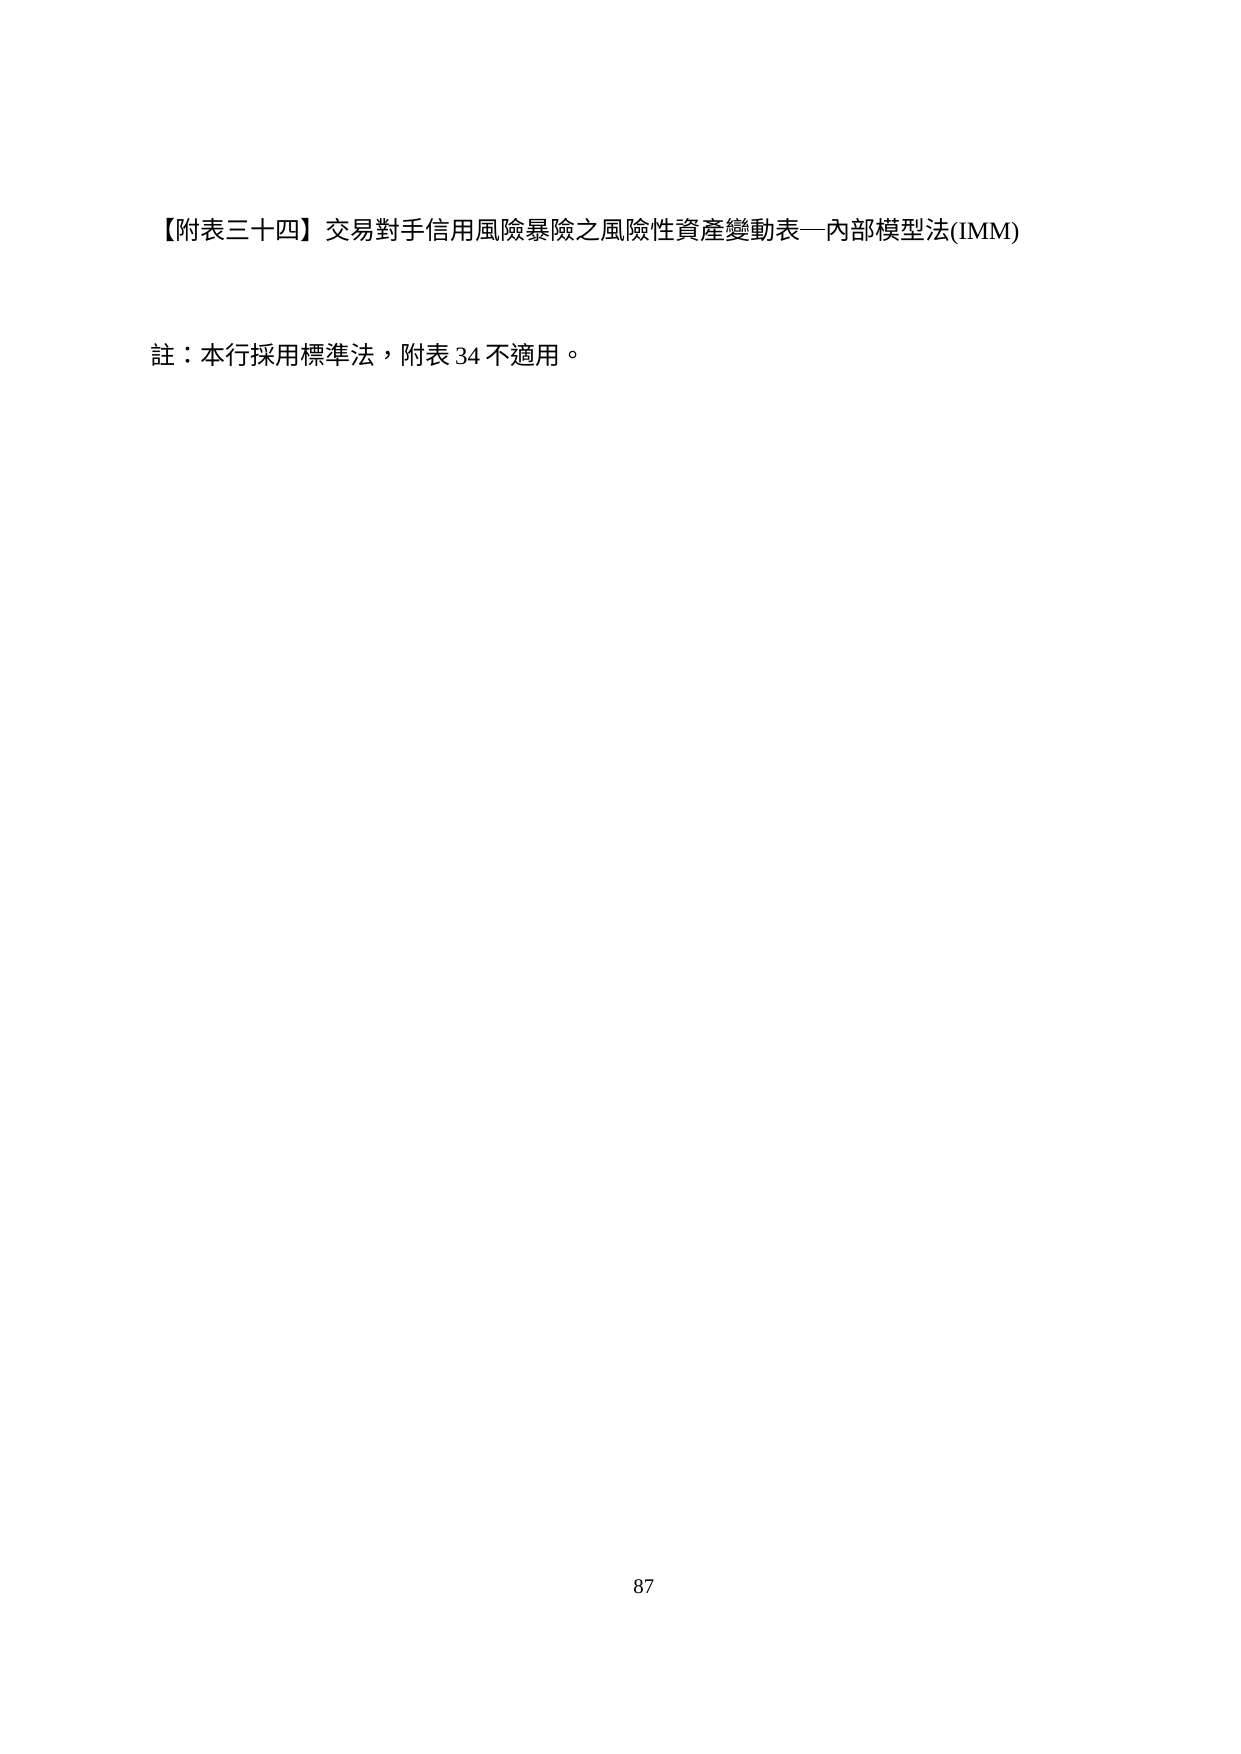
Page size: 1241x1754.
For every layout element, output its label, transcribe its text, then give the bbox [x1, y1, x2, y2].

text 【附表三十四】交易對手信用風險暴險之風險性資產變動表─內部模型法(IMM) [150, 187, 1137, 250]
text 註：本行採用標準法，附表34不適用。 [150, 312, 1137, 375]
